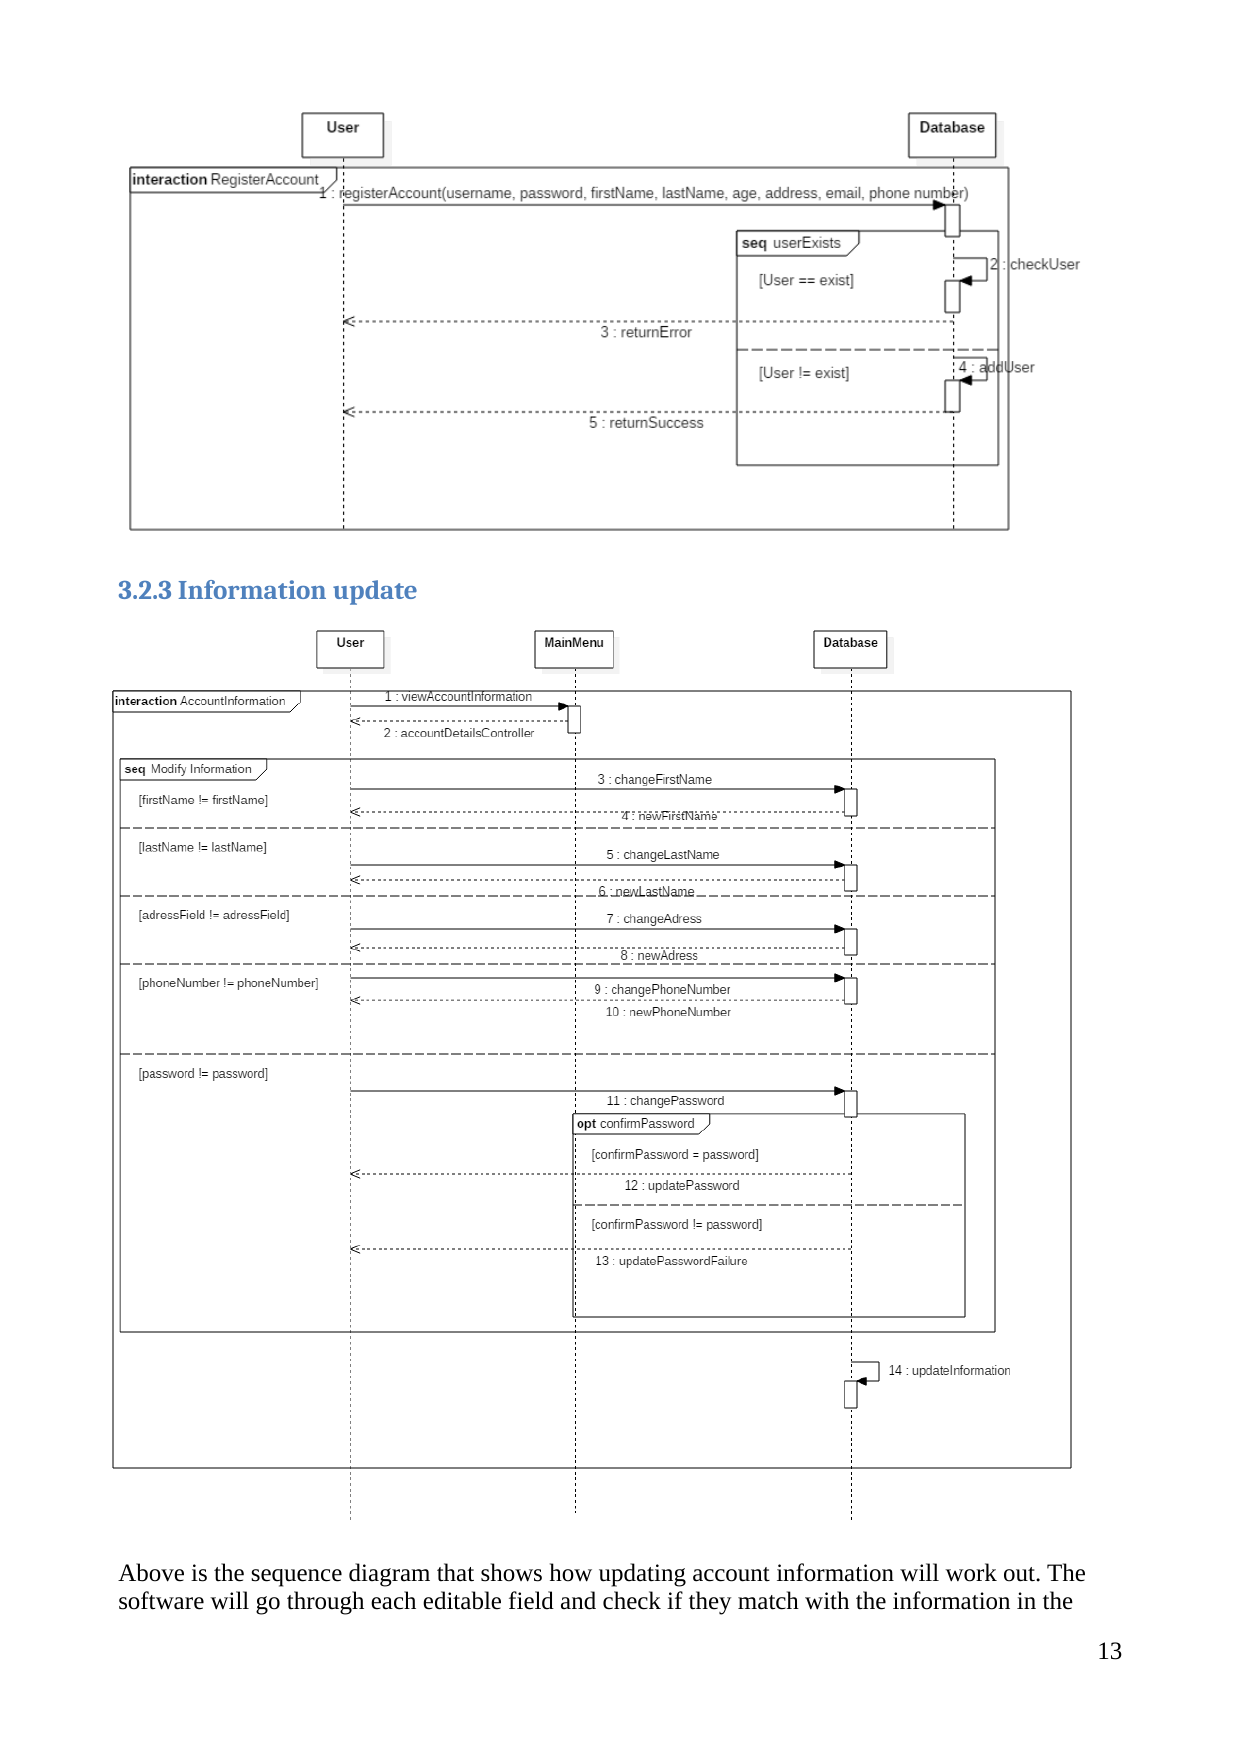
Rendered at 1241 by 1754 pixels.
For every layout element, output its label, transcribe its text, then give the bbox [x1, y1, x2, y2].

subtitle 3.2.3 Information update [118, 75, 1122, 606]
text Above is the sequence diagram that shows how updating account information will work out. The software will go through each editable field and check if they match with the information in the [118, 606, 1122, 1615]
picture [103, 621, 1108, 1558]
picture [119, 102, 1124, 575]
